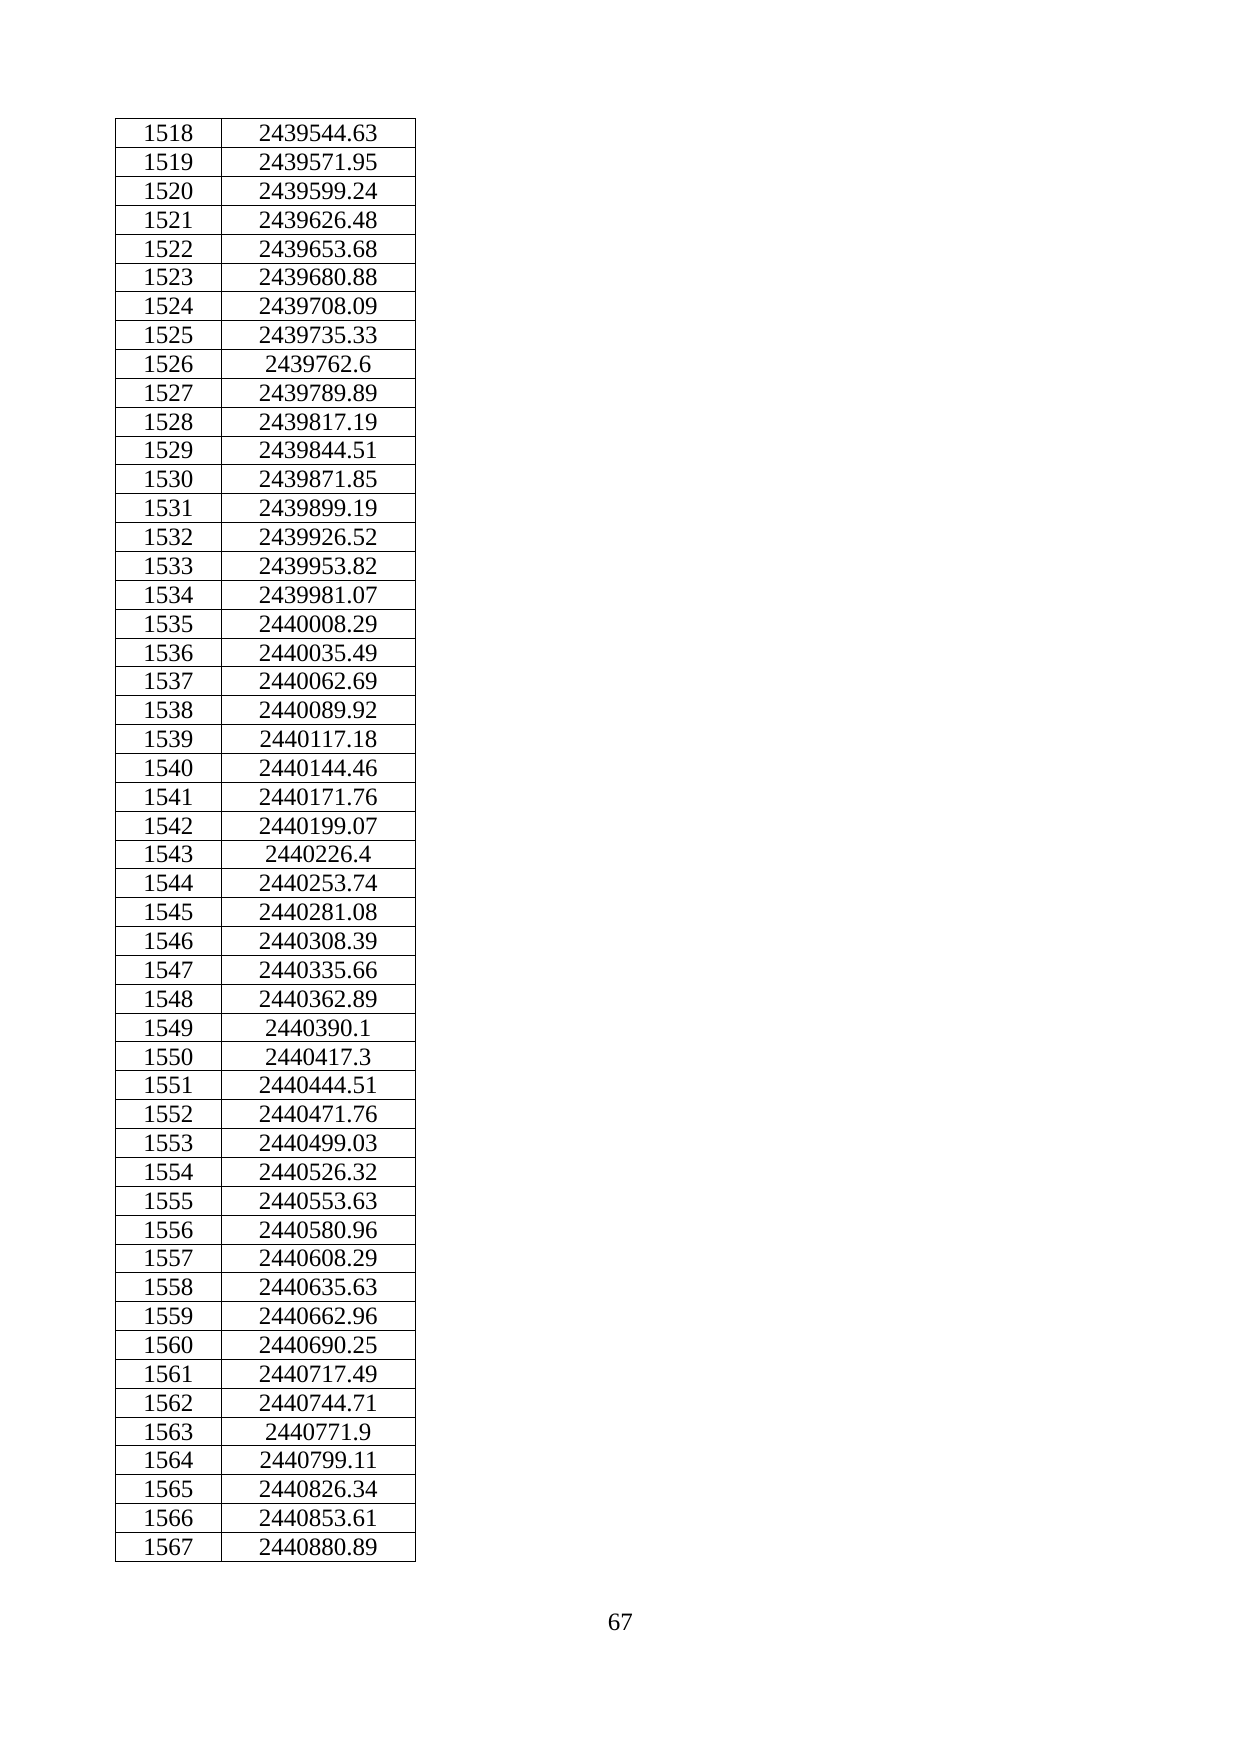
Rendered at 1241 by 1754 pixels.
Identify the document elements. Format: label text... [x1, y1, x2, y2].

table_cell 2440608.29 [222, 1245, 415, 1272]
table_cell 1567 [116, 1533, 221, 1561]
table_cell 2440690.25 [222, 1331, 415, 1359]
table_cell 1546 [116, 927, 221, 955]
table_cell 2440744.71 [222, 1389, 415, 1417]
table_cell 2440253.74 [222, 869, 415, 897]
table_cell 2440362.89 [222, 985, 415, 1013]
table_cell 1518 [116, 119, 221, 147]
table_cell 1566 [116, 1504, 221, 1532]
table_cell 1540 [116, 754, 221, 782]
table_cell 1549 [116, 1014, 221, 1041]
table_cell 2439871.85 [222, 465, 415, 493]
table_cell 1525 [116, 321, 221, 349]
table_cell 2440281.08 [222, 898, 415, 926]
table_cell 1521 [116, 206, 221, 233]
table_cell 2439544.63 [222, 119, 415, 147]
table_cell 1563 [116, 1418, 221, 1445]
table_cell 2439653.68 [222, 235, 415, 262]
table_cell 1537 [116, 667, 221, 695]
table_cell 1527 [116, 379, 221, 407]
table_cell 2440117.18 [222, 725, 415, 753]
table_cell 1544 [116, 869, 221, 897]
table_cell 2440335.66 [222, 956, 415, 984]
table_cell 1547 [116, 956, 221, 984]
table_cell 1524 [116, 292, 221, 320]
table_cell 2440199.07 [222, 812, 415, 839]
table_cell 2440089.92 [222, 696, 415, 724]
table_cell 1559 [116, 1302, 221, 1330]
table_cell 2440717.49 [222, 1360, 415, 1388]
table_cell 1556 [116, 1216, 221, 1243]
table_cell 2440580.96 [222, 1216, 415, 1243]
table_cell 1565 [116, 1475, 221, 1503]
table_cell 1541 [116, 783, 221, 811]
table_cell 1558 [116, 1273, 221, 1301]
table_cell 1519 [116, 148, 221, 176]
table_cell 2439708.09 [222, 292, 415, 320]
table_cell 1542 [116, 812, 221, 839]
table_cell 2440144.46 [222, 754, 415, 782]
table_cell 1536 [116, 639, 221, 666]
table_cell 1548 [116, 985, 221, 1013]
table_cell 1557 [116, 1245, 221, 1272]
table_cell 2440799.11 [222, 1446, 415, 1474]
table_cell 2440826.34 [222, 1475, 415, 1503]
table_cell 1532 [116, 523, 221, 551]
table_cell 2439981.07 [222, 581, 415, 609]
table_cell 1555 [116, 1187, 221, 1214]
table_cell 1562 [116, 1389, 221, 1417]
table_cell 2440062.69 [222, 667, 415, 695]
table_cell 1551 [116, 1071, 221, 1099]
table_cell 1564 [116, 1446, 221, 1474]
table_cell 1543 [116, 841, 221, 868]
table_cell 2440308.39 [222, 927, 415, 955]
table_cell 2439817.19 [222, 408, 415, 436]
table_cell 2439735.33 [222, 321, 415, 349]
table_cell 1538 [116, 696, 221, 724]
table_cell 1522 [116, 235, 221, 262]
table_cell 1531 [116, 494, 221, 522]
table_cell 2439680.88 [222, 264, 415, 291]
table_cell 1533 [116, 552, 221, 580]
table_cell 2440226.4 [222, 841, 415, 868]
table_cell 2439571.95 [222, 148, 415, 176]
table_cell 1528 [116, 408, 221, 436]
table_cell 2439789.89 [222, 379, 415, 407]
table_cell 1530 [116, 465, 221, 493]
table_cell 2440499.03 [222, 1129, 415, 1157]
table_cell 1539 [116, 725, 221, 753]
table_cell 2439762.6 [222, 350, 415, 378]
table_cell 1550 [116, 1042, 221, 1070]
table_cell 1560 [116, 1331, 221, 1359]
table_cell 2440553.63 [222, 1187, 415, 1214]
table_cell 2440471.76 [222, 1100, 415, 1128]
table_cell 2440171.76 [222, 783, 415, 811]
table_cell 2440417.3 [222, 1042, 415, 1070]
table_cell 2439626.48 [222, 206, 415, 233]
table_cell 1553 [116, 1129, 221, 1157]
table_cell 1526 [116, 350, 221, 378]
table_cell 2440008.29 [222, 610, 415, 637]
table_cell 1534 [116, 581, 221, 609]
table_cell 2439953.82 [222, 552, 415, 580]
table_cell 2440853.61 [222, 1504, 415, 1532]
table_cell 1520 [116, 177, 221, 205]
table_cell 1523 [116, 264, 221, 291]
table_cell 1552 [116, 1100, 221, 1128]
table_cell 2440526.32 [222, 1158, 415, 1186]
table_cell 2440444.51 [222, 1071, 415, 1099]
table_cell 1554 [116, 1158, 221, 1186]
table_cell 2439844.51 [222, 437, 415, 464]
table_cell 2439899.19 [222, 494, 415, 522]
table_cell 2439599.24 [222, 177, 415, 205]
table_cell 1535 [116, 610, 221, 637]
table_cell 2440390.1 [222, 1014, 415, 1041]
table_cell 1529 [116, 437, 221, 464]
table_cell 2440635.63 [222, 1273, 415, 1301]
table_cell 1561 [116, 1360, 221, 1388]
table_cell 2440035.49 [222, 639, 415, 666]
table_cell 1545 [116, 898, 221, 926]
table_cell 2440771.9 [222, 1418, 415, 1445]
table_cell 2440662.96 [222, 1302, 415, 1330]
table_cell 2440880.89 [222, 1533, 415, 1561]
table_cell 2439926.52 [222, 523, 415, 551]
